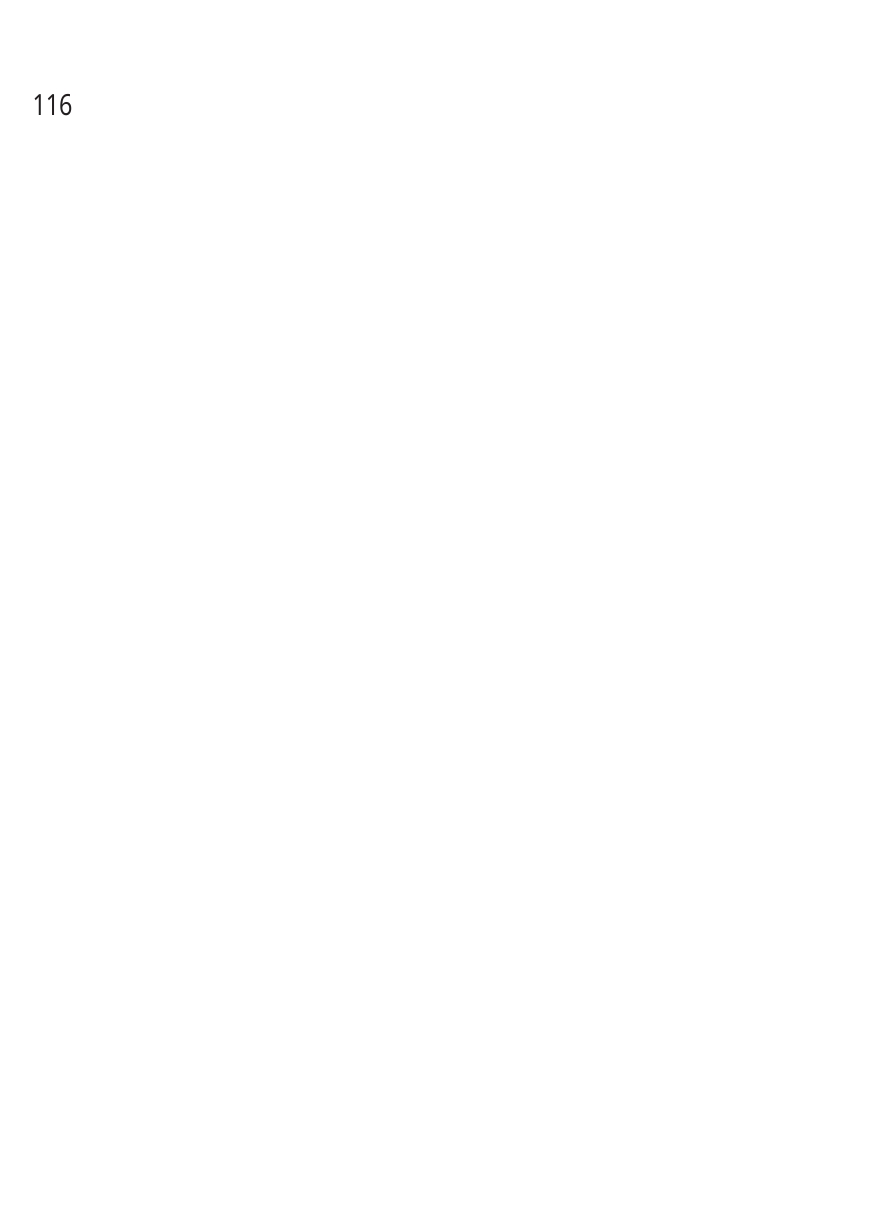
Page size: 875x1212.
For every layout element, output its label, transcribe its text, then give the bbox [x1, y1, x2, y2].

text 116 [32, 85, 755, 124]
